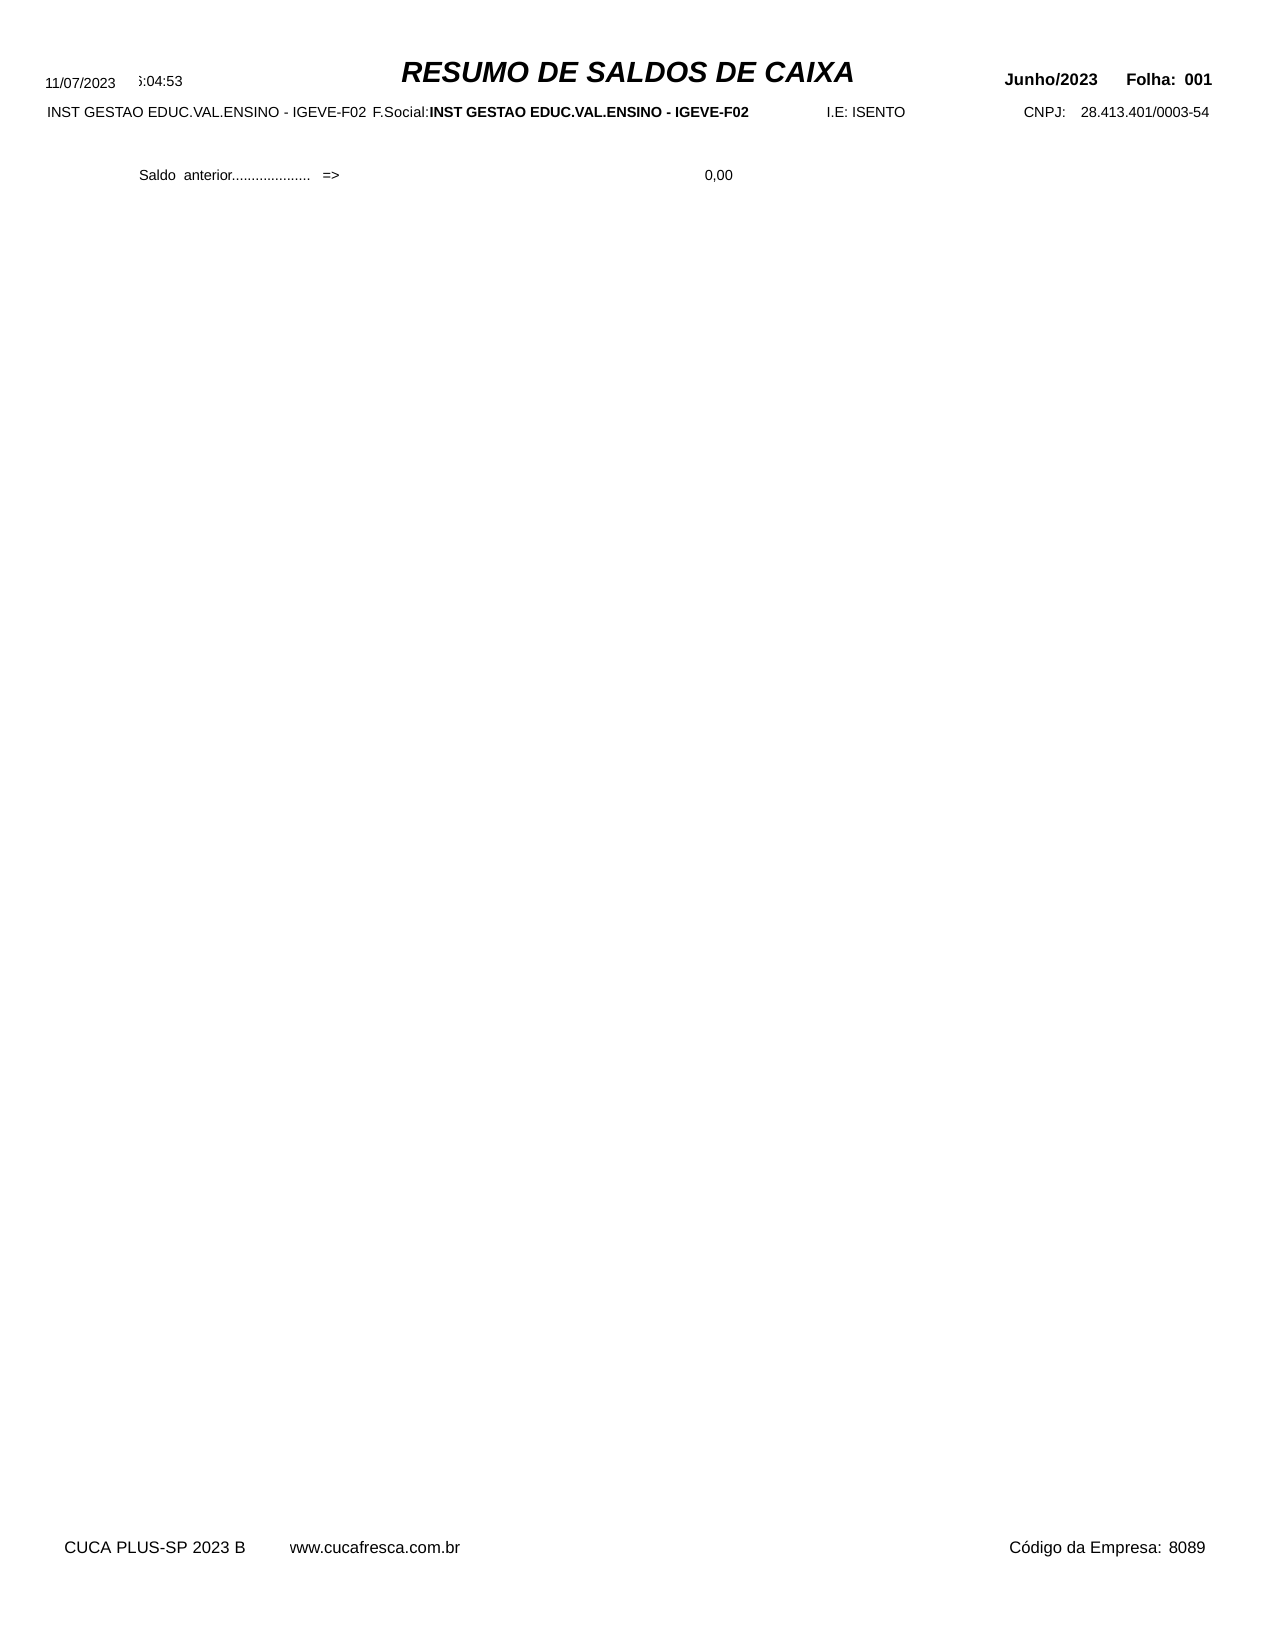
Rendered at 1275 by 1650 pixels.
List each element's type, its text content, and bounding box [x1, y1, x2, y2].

text INST GESTAO EDUC.VAL.ENSINO - IGEVE-F02 F.Social:INST GESTAO EDUC.VAL.ENSINO - IGEVE-F02 [47, 105, 778, 121]
text - [270, 1539, 290, 1558]
text Folha: 001 [1126, 71, 1237, 89]
text 11/07/2023 [45, 75, 139, 91]
text Código da Empresa: 8089 [1009, 1539, 1230, 1558]
text CUCA PLUS-SP 2023 B [64, 1539, 270, 1558]
text Junho/2023 [1004, 71, 1123, 89]
text 0,00 [704, 167, 754, 183]
text CNPJ: 28.413.401/0003-54 [1023, 105, 1234, 121]
text 16:04:53 [126, 73, 205, 89]
text I.E: ISENTO [826, 105, 927, 121]
text Saldo anterior.................... => [139, 167, 366, 183]
text RESUMO DE SALDOS DE CAIXA [401, 57, 879, 89]
text www.cucafresca.com.br [290, 1539, 486, 1558]
